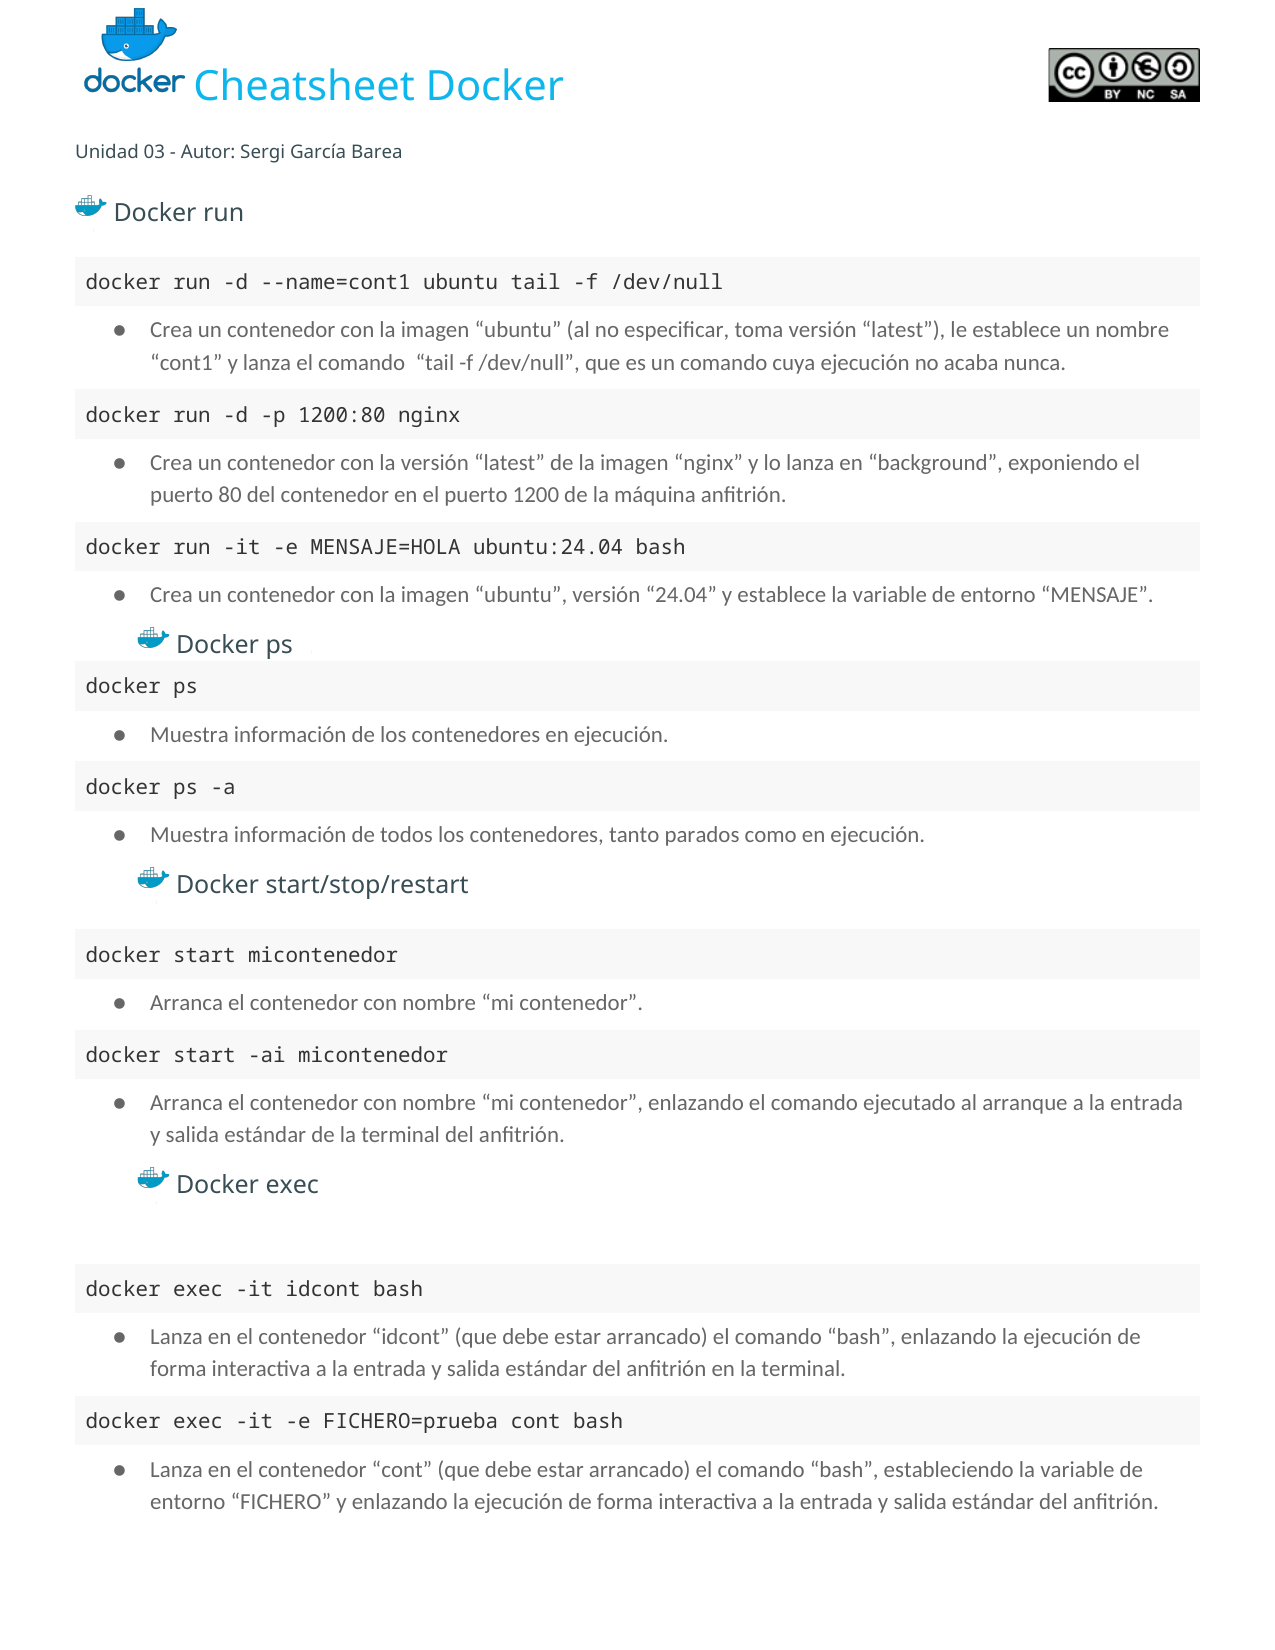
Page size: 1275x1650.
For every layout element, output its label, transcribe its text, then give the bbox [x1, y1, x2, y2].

table_header docker run -d --name=cont1 ubuntu tail -f /dev/null [75, 257, 1200, 306]
text Docker run [75, 189, 1117, 228]
list Arranca el contenedor con nombre “mi contenedor”. [112, 988, 1191, 1016]
text Docker start/stop/restart [137, 862, 1117, 901]
picture [137, 1162, 170, 1177]
picture [137, 877, 170, 894]
table_header docker exec -it -e FICHERO=prueba cont bash [75, 1396, 1200, 1445]
picture [75, 189, 107, 205]
table_header docker start -ai micontenedor [75, 1030, 1200, 1079]
table_header docker start micontenedor [75, 929, 1200, 979]
list Crea un contenedor con la imagen “ubuntu”, versión “24.04” y establece la variable de entorno “MENSAJE”. [112, 580, 1191, 608]
picture [137, 1177, 170, 1194]
list Lanza en el contenedor “cont” (que debe estar arrancado) el comando “bash”, estableciendo la variable de entorno “FICHERO” y enlazando la ejecución de forma interactiva a la entrada y salida estándar del anfitrión. [112, 1455, 1191, 1515]
picture [137, 861, 170, 877]
table_header docker ps -a [75, 761, 1200, 811]
list Muestra información de los contenedores en ejecución. [112, 720, 1191, 748]
picture [137, 637, 170, 654]
table_header docker exec -it idcont bash [75, 1264, 1200, 1313]
list Arranca el contenedor con nombre “mi contenedor”, enlazando el comando ejecutado al arranque a la entrada y salida estándar de la terminal del anfitrión. [112, 1088, 1191, 1148]
picture [75, 205, 107, 222]
picture [137, 622, 170, 637]
picture [1048, 48, 1200, 102]
table_header docker run -it -e MENSAJE=HOLA ubuntu:24.04 bash [75, 522, 1200, 571]
table_header docker ps [75, 661, 1200, 711]
text Docker ps [137, 622, 1117, 661]
table_header docker run -d -p 1200:80 nginx [75, 389, 1200, 439]
list Lanza en el contenedor “idcont” (que debe estar arrancado) el comando “bash”, enlazando la ejecución de forma interactiva a la entrada y salida estándar del anfitrión en la terminal. [112, 1322, 1191, 1383]
list Crea un contenedor con la versión “latest” de la imagen “nginx” y lo lanza en “background”, exponiendo el puerto 80 del contenedor en el puerto 1200 de la máquina anfitrión. [112, 448, 1191, 508]
text Docker exec [137, 1162, 1117, 1201]
list Muestra información de todos los contenedores, tanto parados como en ejecución. [112, 820, 1191, 848]
list Crea un contenedor con la imagen “ubuntu” (al no especificar, toma versión “latest”), le establece un nombre “cont1” y lanza el comando “tail -f /dev/null”, que es un comando cuya ejecución no acaba nunca. [112, 316, 1191, 376]
picture [75, 0, 193, 101]
